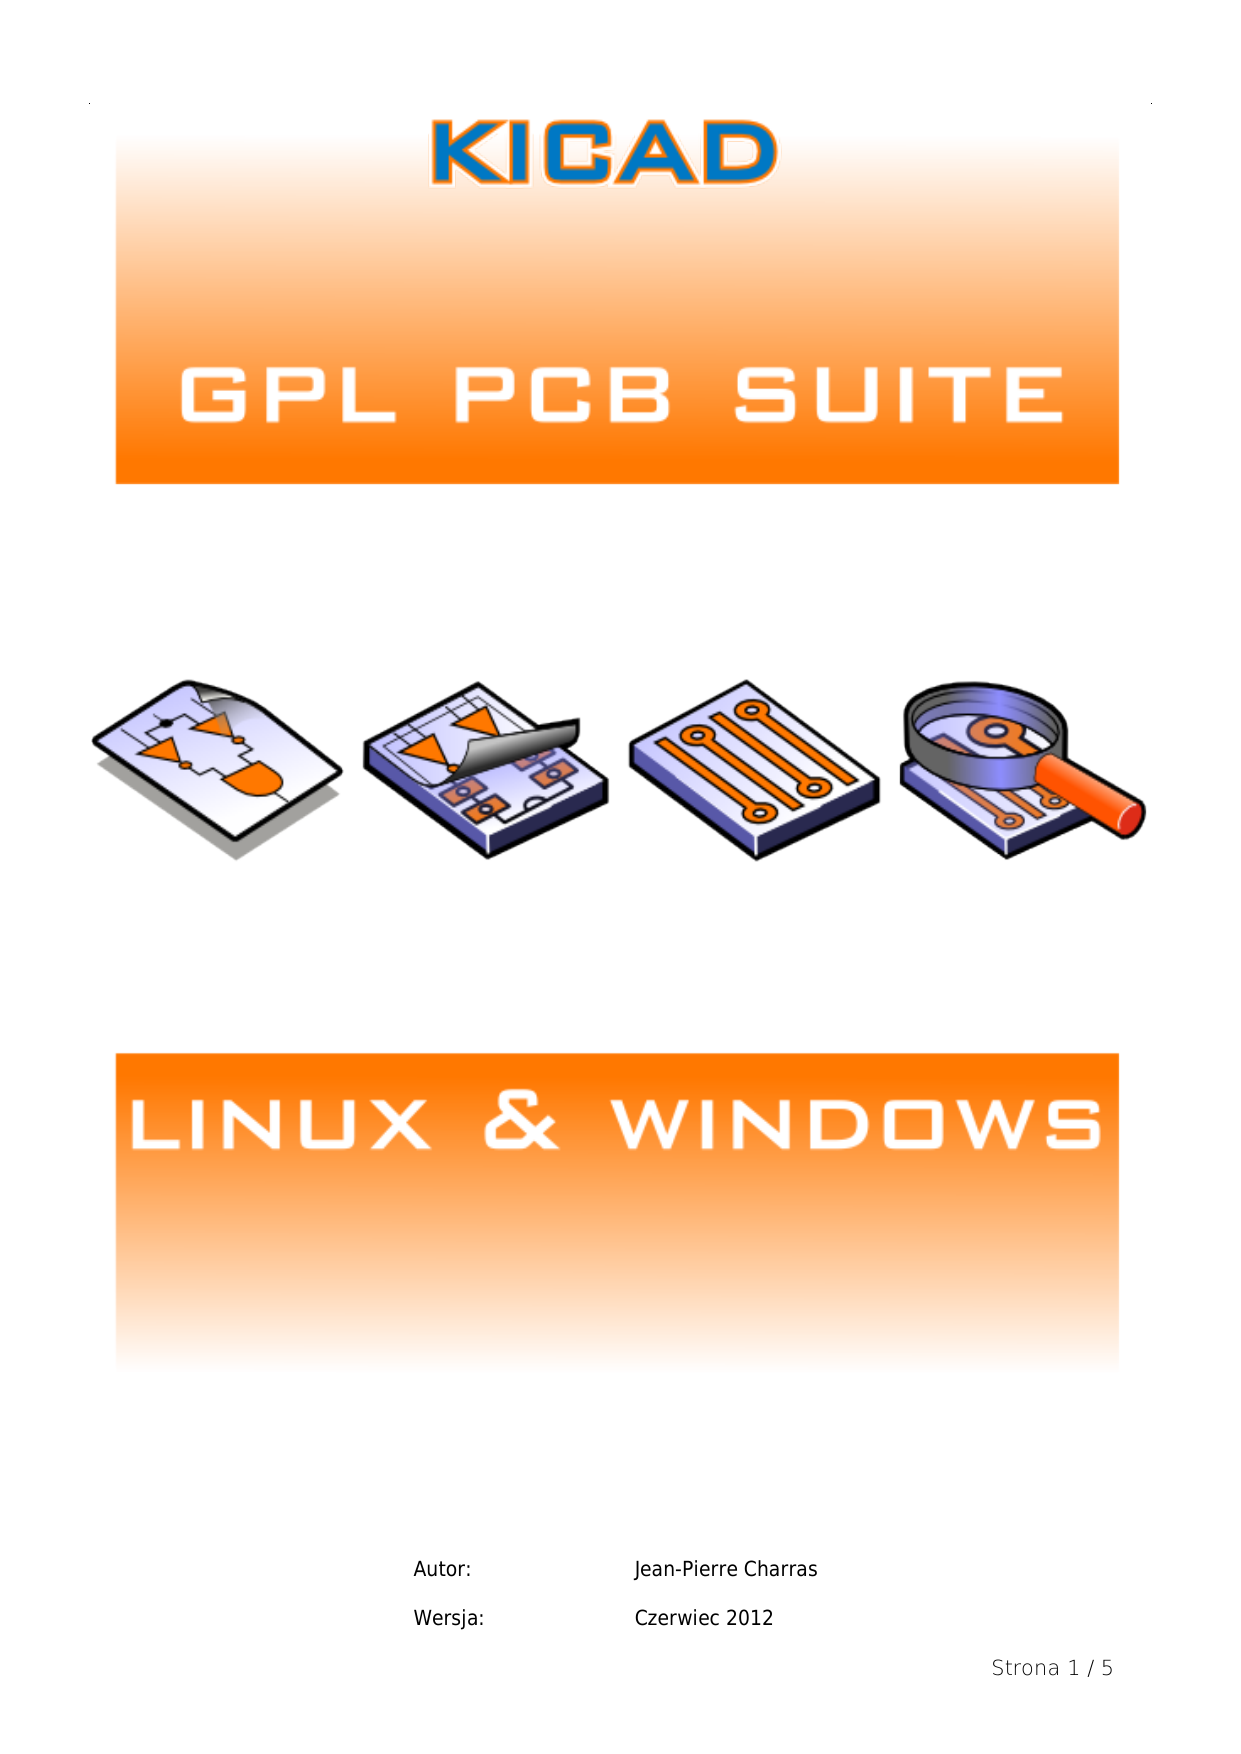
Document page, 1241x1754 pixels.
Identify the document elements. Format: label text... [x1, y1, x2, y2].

text Autor: Jean-Pierre Charras [266, 1557, 1152, 1581]
picture [91, 76, 1150, 1427]
text Wersja: Czerwiec 2012 [266, 1606, 1152, 1630]
